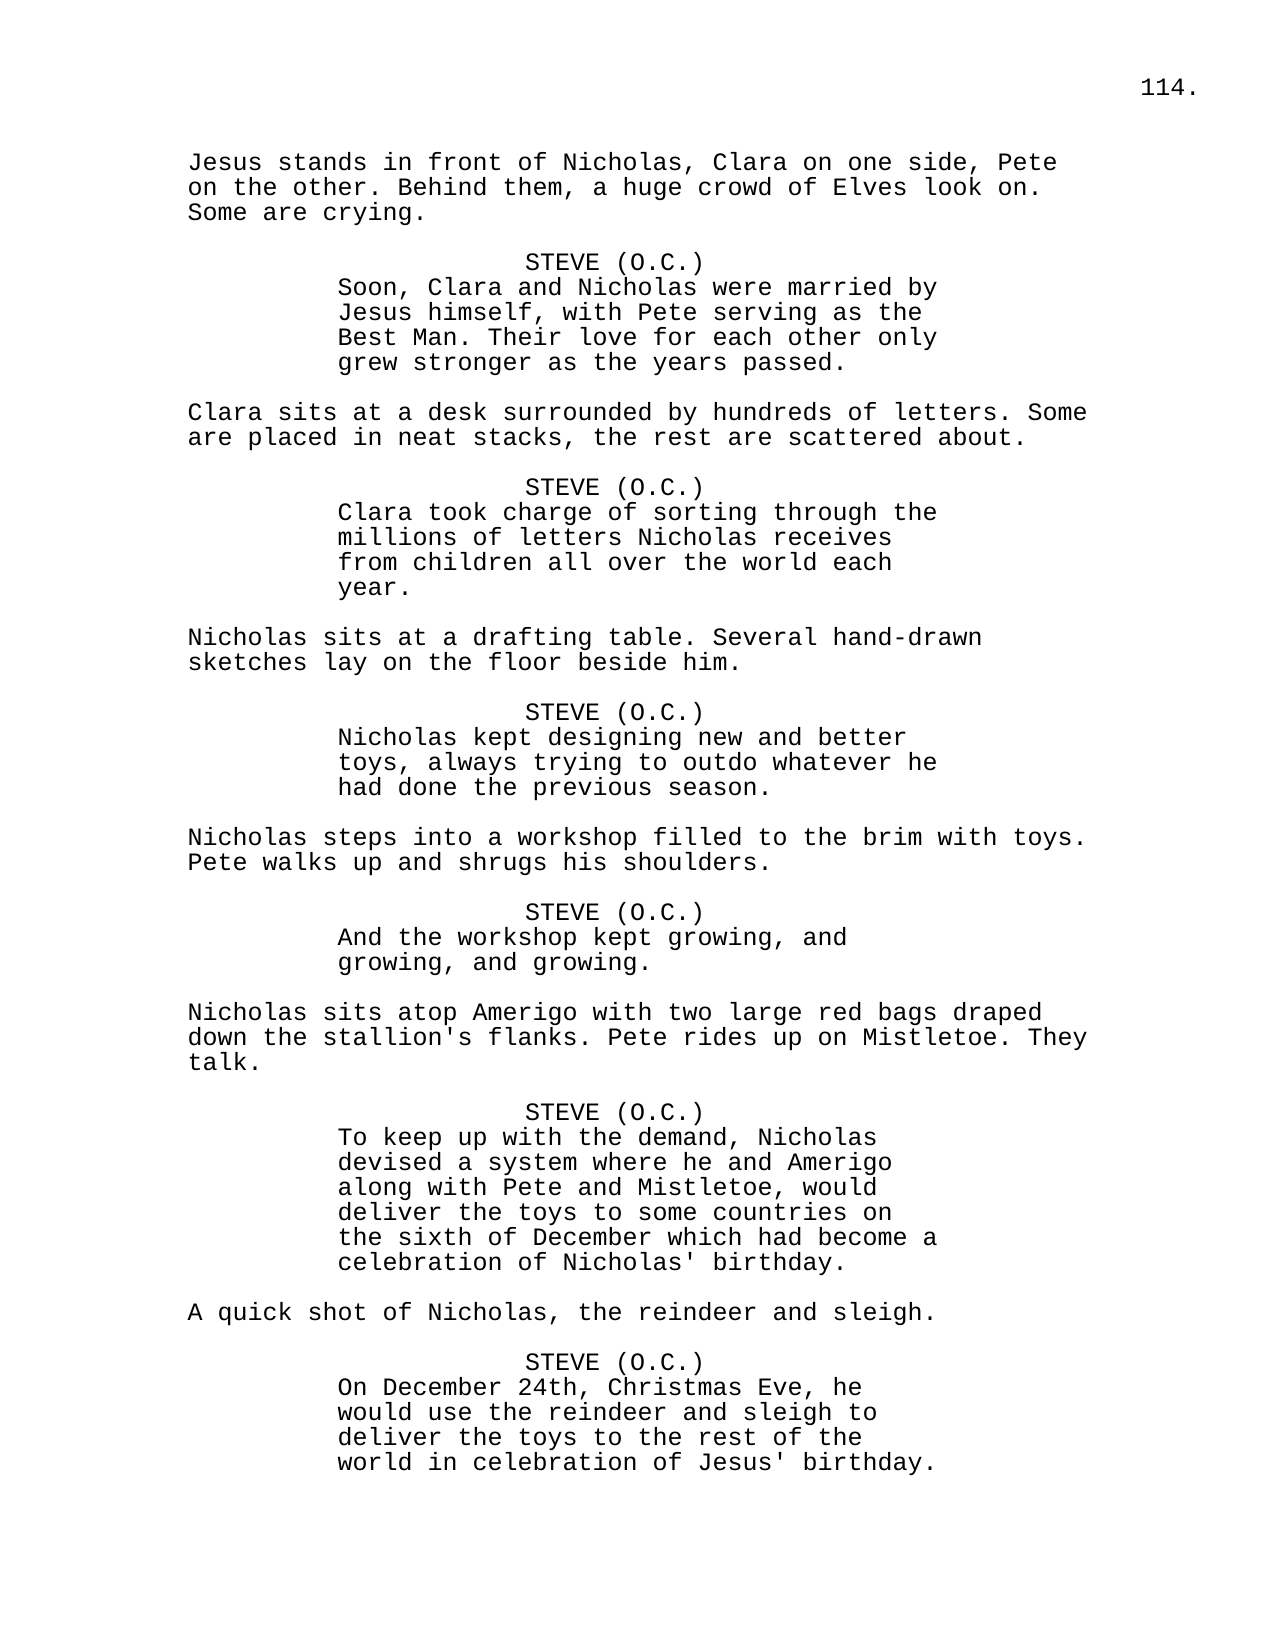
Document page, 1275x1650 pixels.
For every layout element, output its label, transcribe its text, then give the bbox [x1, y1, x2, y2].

text Nicholas sits atop Amerigo with two large red bags draped down the stallion's flanks. Pete rides up on Mistletoe. They talk. [187, 1000, 1087, 1075]
text Jesus stands in front of Nicholas, Clara on one side, Pete on the other. Behind them, a huge crowd of Elves look on. Some are crying. [187, 150, 1087, 225]
text Nicholas kept designing new and better toys, always trying to outdo whatever he had done the previous season. [337, 725, 937, 800]
text On December 24th, Christmas Eve, he would use the reindeer and sleigh to deliver the toys to the rest of the world in celebration of Jesus' birthday. [337, 1375, 937, 1475]
text Clara took charge of sorting through the millions of letters Nicholas receives from children all over the world each year. [337, 500, 937, 600]
text Steve (O.C.) [525, 1100, 1087, 1125]
text Nicholas steps into a workshop filled to the brim with toys. Pete walks up and shrugs his shoulders. [187, 825, 1087, 875]
text Steve (O.C.) [525, 250, 1087, 275]
text Soon, Clara and Nicholas were married by Jesus himself, with Pete serving as the Best Man. Their love for each other only grew stronger as the years passed. [337, 275, 937, 375]
text Steve (O.C.) [525, 900, 1087, 925]
text To keep up with the demand, Nicholas devised a system where he and Amerigo along with Pete and Mistletoe, would deliver the toys to some countries on the sixth of December which had become a celebration of Nicholas' birthday. [337, 1125, 937, 1275]
text A quick shot of Nicholas, the reindeer and sleigh. [187, 1300, 1087, 1325]
text And the workshop kept growing, and growing, and growing. [337, 925, 937, 975]
text Steve (O.C.) [525, 1350, 1087, 1375]
text Steve (O.C.) [525, 700, 1087, 725]
text Nicholas sits at a drafting table. Several hand-drawn sketches lay on the floor beside him. [187, 625, 1087, 675]
text Steve (O.C.) [525, 475, 1087, 500]
text Clara sits at a desk surrounded by hundreds of letters. Some are placed in neat stacks, the rest are scattered about. [187, 400, 1087, 450]
